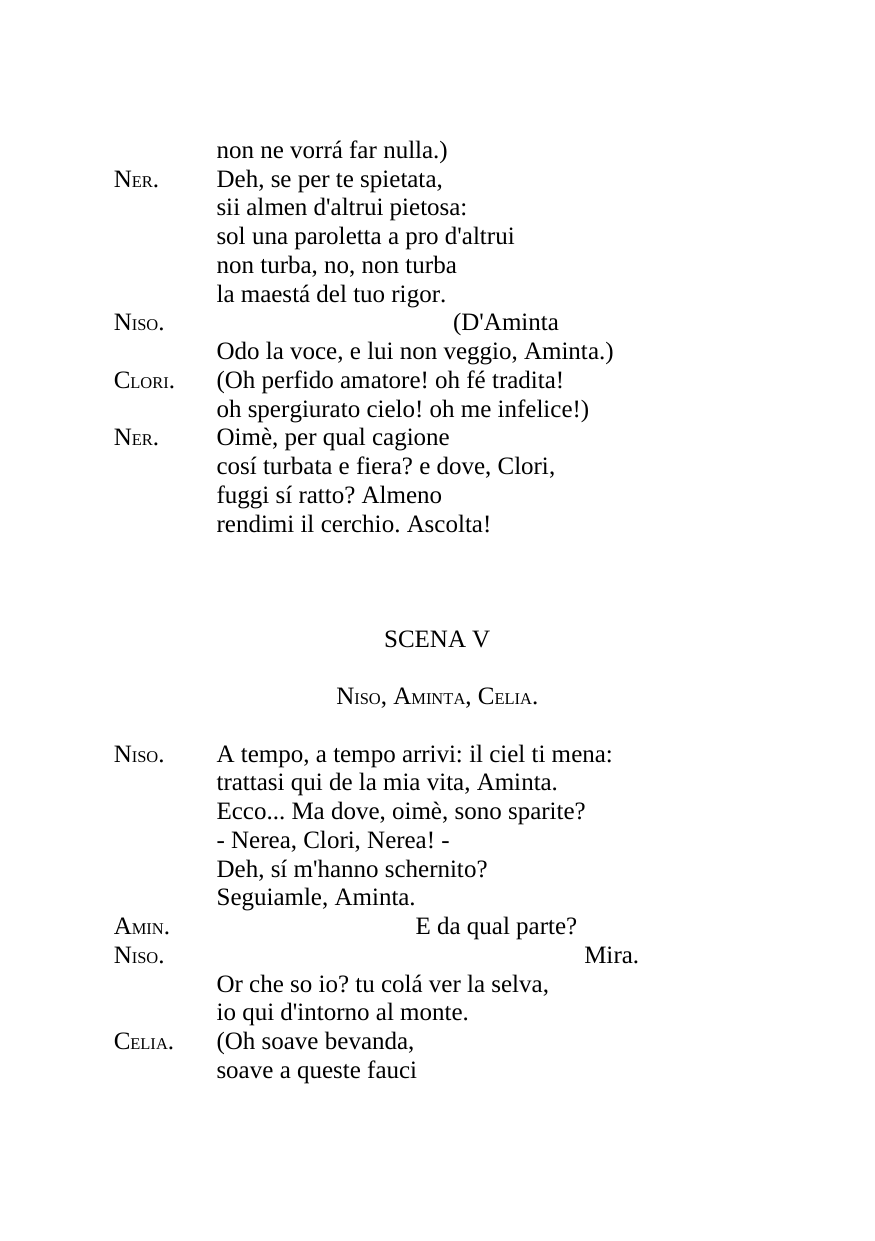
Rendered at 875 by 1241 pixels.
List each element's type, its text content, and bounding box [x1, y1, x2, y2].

table_cell Oimè, per qual cagione cosí turbata e fiera? e dove, Clori, fuggi sí ratto? Almeno rendimi il cerchio. Ascolta! [209, 423, 768, 537]
table_cell (D'Aminta Odo la voce, e lui non veggio, Aminta.) [209, 308, 768, 365]
table_cell non ne vorrá far nulla.) [209, 135, 768, 164]
table_cell Niso. [106, 940, 209, 1026]
table_cell E da qual parte? [209, 911, 768, 940]
table_cell Deh, se per te spietata, sii almen d'altrui pietosa: sol una paroletta a pro d'altrui non turba, no, non turba la maestá del tuo rigor. [209, 164, 768, 307]
table_cell Celia. [106, 1026, 209, 1084]
text Niso, Aminta, Celia. [106, 681, 768, 710]
table_header A tempo, a tempo arrivi: il ciel ti mena: trattasi qui de la mia vita, Aminta. Ecco... Ma dove, oimè, sono sparite? - Nerea, Clori, Nerea! - Deh, sí m'hanno schernito? Seguiamle, Aminta. [209, 739, 768, 911]
table_cell Amin. [106, 911, 209, 940]
table_header Niso. [106, 739, 209, 911]
table_cell Clori. [106, 365, 209, 422]
table_cell [106, 135, 209, 164]
table_cell (Oh perfido amatore! oh fé tradita! oh spergiurato cielo! oh me infelice!) [209, 365, 768, 422]
table_cell Ner. [106, 423, 209, 537]
table_cell Ner. [106, 164, 209, 307]
table_cell Mira. Or che so io? tu colá ver la selva, io qui d'intorno al monte. [209, 940, 768, 1026]
table_cell (Oh soave bevanda, soave a queste fauci [209, 1026, 768, 1084]
table_cell Niso. [106, 308, 209, 365]
text SCENA V [106, 624, 768, 652]
